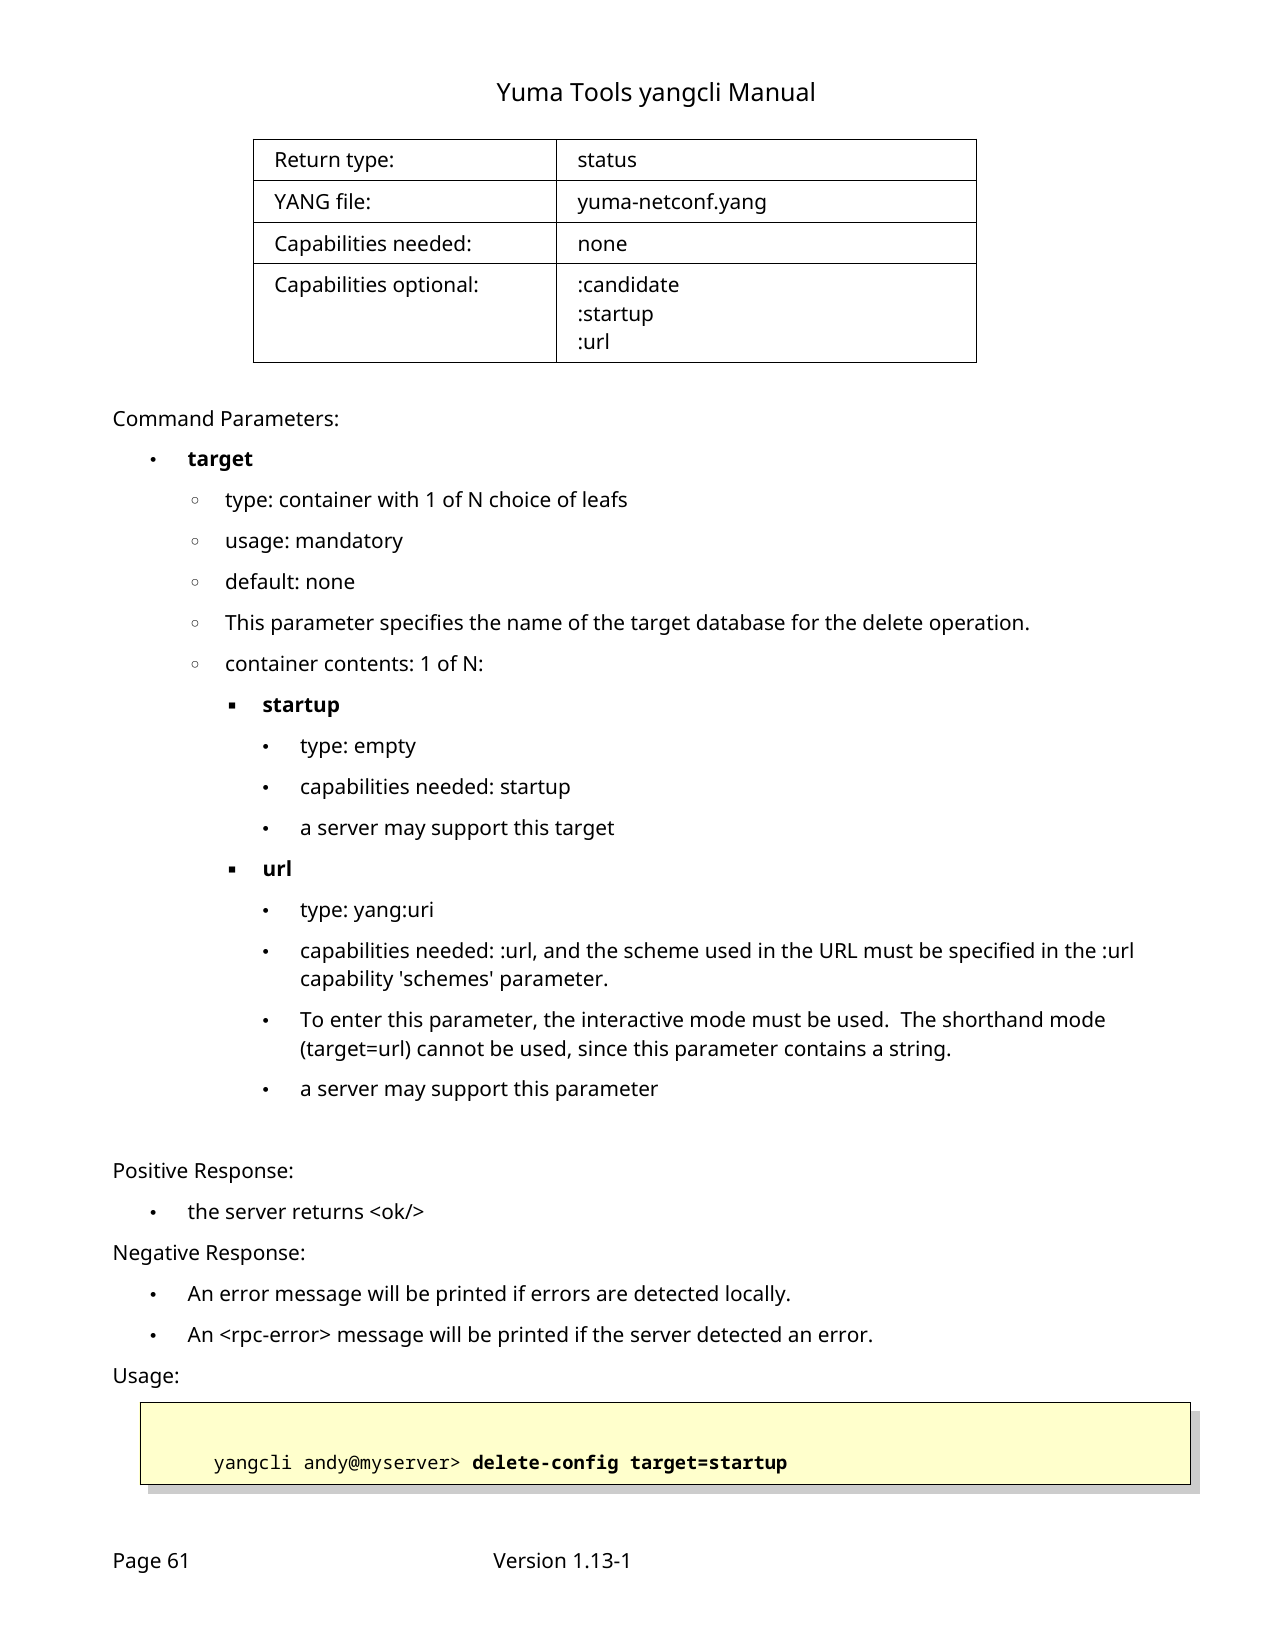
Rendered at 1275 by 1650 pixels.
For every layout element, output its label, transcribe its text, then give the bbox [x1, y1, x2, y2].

table_cell YANG file: [254, 181, 556, 222]
list target [150, 444, 1200, 473]
list startup [225, 690, 1200, 719]
list An error message will be printed if errors are detected locally. [150, 1279, 1200, 1308]
list usage: mandatory [187, 526, 1200, 555]
list type: yang:uri [262, 895, 1200, 923]
text Positive Response: [112, 1156, 1200, 1185]
list To enter this parameter, the interactive mode must be used. The shorthand mode (target=url) cannot be used, since this parameter contains a string. [262, 1005, 1200, 1062]
list This parameter specifies the name of the target database for the delete operation. [187, 608, 1200, 637]
text yangcli andy@myserver> delete-config target=startup [141, 1439, 1190, 1484]
list a server may support this parameter [262, 1074, 1200, 1103]
table_cell status [557, 140, 976, 180]
list container contents: 1 of N: [187, 649, 1200, 678]
table_cell Capabilities optional: [254, 264, 556, 362]
list a server may support this target [262, 813, 1200, 841]
list type: container with 1 of N choice of leafs [187, 486, 1200, 514]
text Negative Response: [112, 1238, 1200, 1267]
list capabilities needed: :url, and the scheme used in the URL must be specified in the :url capability 'schemes' parameter. [262, 936, 1200, 993]
table_cell Capabilities needed: [254, 223, 556, 263]
table_cell yuma-netconf.yang [557, 181, 976, 222]
table_cell :candidate :startup :url [557, 264, 976, 362]
text Command Parameters: [112, 404, 1200, 432]
list capabilities needed: startup [262, 772, 1200, 801]
text Usage: [112, 1361, 1200, 1389]
list An <rpc-error> message will be printed if the server detected an error. [150, 1320, 1200, 1349]
table_cell none [557, 223, 976, 263]
list url [225, 854, 1200, 882]
table_cell Return type: [254, 140, 556, 180]
list the server returns <ok/> [150, 1197, 1200, 1226]
list default: none [187, 567, 1200, 596]
list type: empty [262, 731, 1200, 759]
